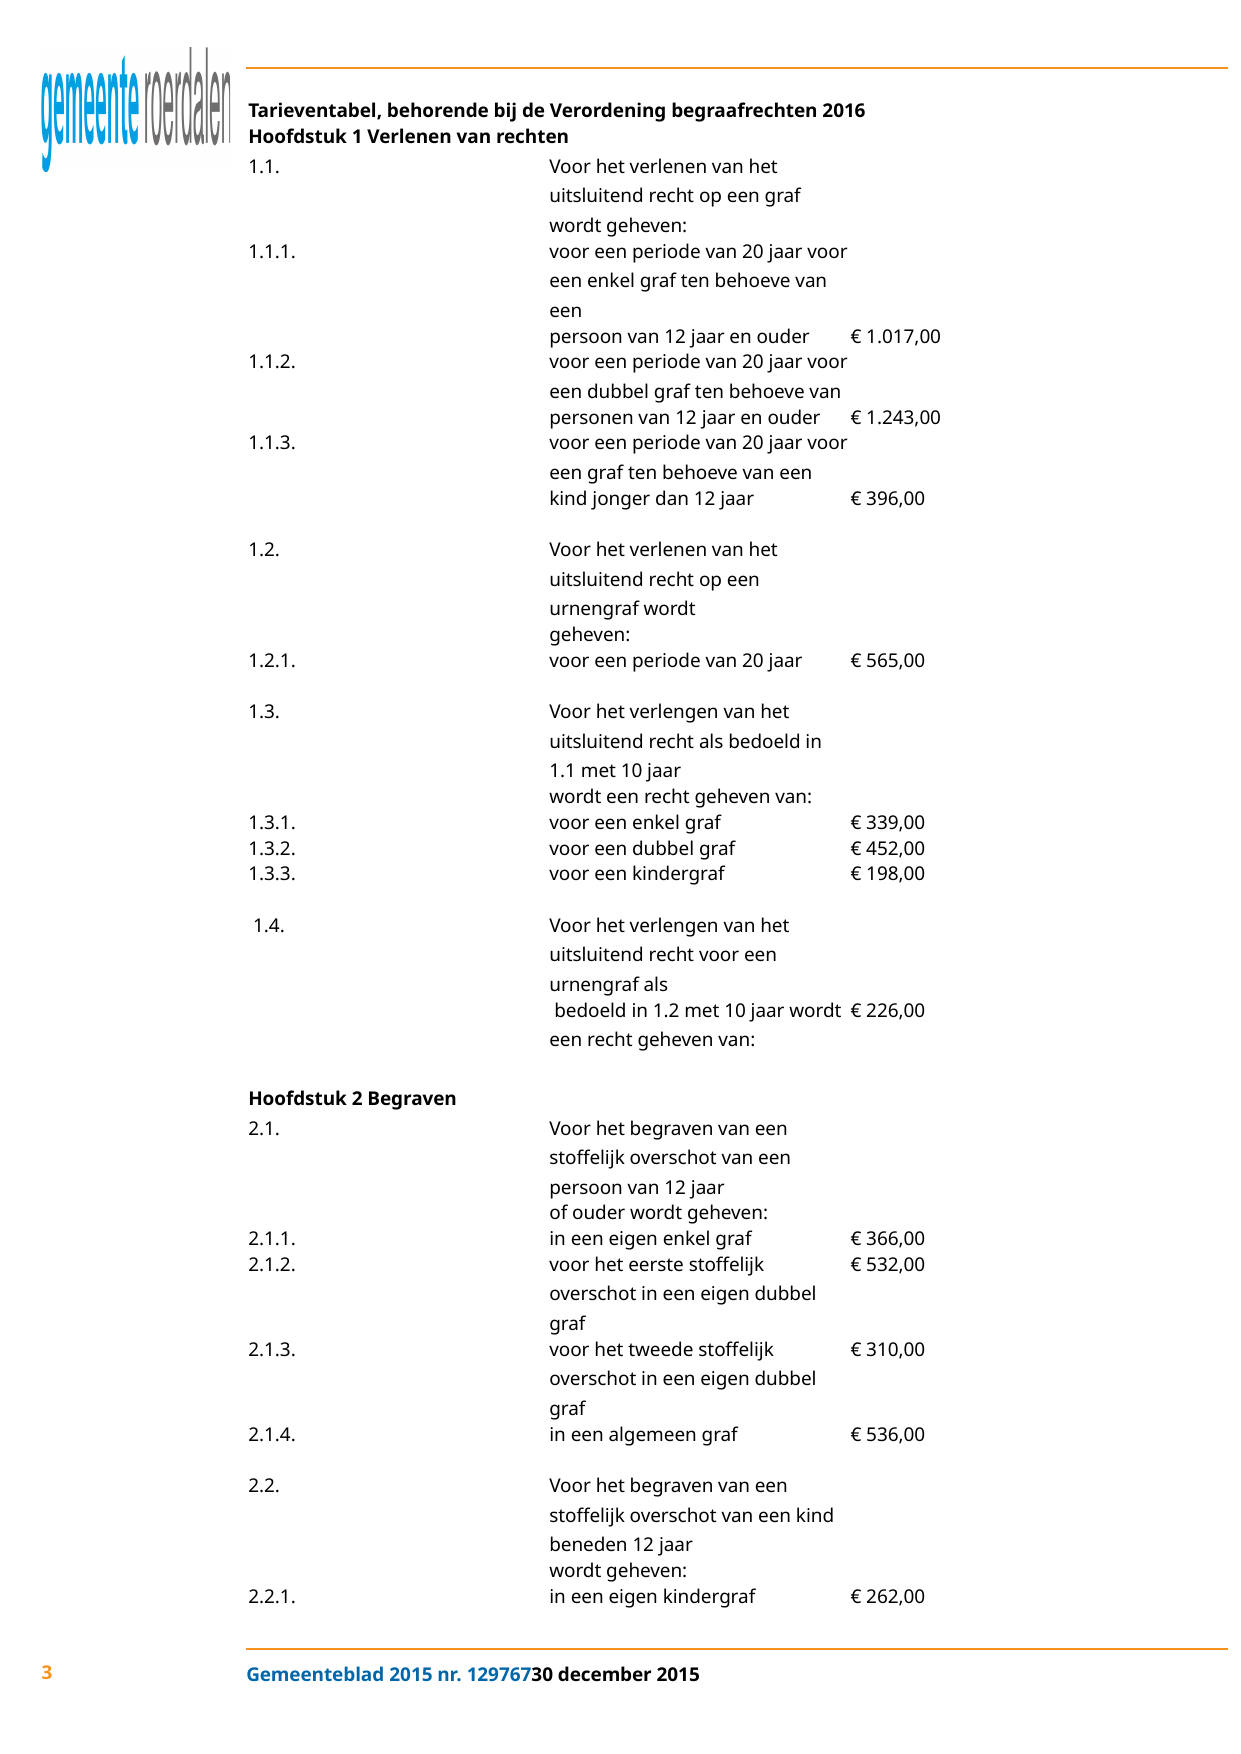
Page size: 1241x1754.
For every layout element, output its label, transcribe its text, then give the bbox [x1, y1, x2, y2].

table_cell 2.1.2. [248, 1251, 549, 1336]
table_cell [248, 673, 549, 698]
table_cell [850, 238, 1152, 323]
table_cell voor een kindergraf [549, 861, 850, 886]
table_cell [850, 1200, 1152, 1225]
table_cell € 198,00 [850, 861, 1152, 886]
table_cell [549, 673, 850, 698]
table_cell [549, 511, 850, 536]
table_cell 2.1.3. [248, 1336, 549, 1421]
table_cell € 565,00 [850, 647, 1152, 673]
table_cell Voor het verlengen van het uitsluitend recht voor een urnengraf als [549, 912, 850, 997]
table_cell [850, 621, 1152, 647]
table_cell in een eigen enkel graf [549, 1225, 850, 1251]
table_cell 1.3.1. [248, 809, 549, 835]
table_cell [248, 621, 549, 647]
table_cell voor een periode van 20 jaar voor een enkel graf ten behoeve van een [549, 238, 850, 323]
table_cell 1.2.1. [248, 647, 549, 673]
table_cell 2.1.1. [248, 1225, 549, 1251]
picture [41, 134, 48, 172]
table_cell € 536,00 [850, 1421, 1152, 1447]
table_cell 1.1.1. [248, 238, 549, 323]
table_cell bedoeld in 1.2 met 10 jaar wordt een recht geheven van: [549, 997, 850, 1052]
table_header 2.1. [248, 1115, 549, 1199]
table_cell wordt een recht geheven van: [549, 783, 850, 809]
table_cell [248, 1557, 549, 1583]
table_cell [850, 912, 1152, 997]
table_cell in een algemeen graf [549, 1421, 850, 1447]
table_cell kind jonger dan 12 jaar [549, 485, 850, 511]
table_cell € 1.243,00 [850, 404, 1152, 429]
table_cell 1.4. [248, 912, 549, 997]
table_cell [850, 349, 1152, 404]
table_cell Voor het begraven van een stoffelijk overschot van een kind beneden 12 jaar [549, 1472, 850, 1557]
table_cell [248, 886, 549, 912]
text Hoofdstuk 1 Verlenen van rechten [248, 123, 1152, 149]
table_cell voor een periode van 20 jaar voor een graf ten behoeve van een [549, 430, 850, 485]
table_cell [549, 1447, 850, 1472]
table_cell in een eigen kindergraf [549, 1583, 850, 1609]
table_cell 1.1.3. [248, 430, 549, 485]
table_cell [850, 699, 1152, 783]
table_cell voor een dubbel graf [549, 835, 850, 861]
table_cell [248, 1200, 549, 1225]
table_cell € 452,00 [850, 835, 1152, 861]
table_cell 1.3.3. [248, 861, 549, 886]
table_cell voor het eerste stoffelijk overschot in een eigen dubbel graf [549, 1251, 850, 1336]
table_cell [850, 430, 1152, 485]
table_cell [248, 1447, 549, 1472]
table_cell voor het tweede stoffelijk overschot in een eigen dubbel graf [549, 1336, 850, 1421]
table_cell € 396,00 [850, 485, 1152, 511]
table_cell 2.2. [248, 1472, 549, 1557]
table_cell € 262,00 [850, 1583, 1152, 1609]
table_cell [850, 536, 1152, 621]
text Tarieventabel, behorende bij de Verordening begraafrechten 2016 [248, 95, 1152, 123]
table_cell 1.2. [248, 536, 549, 621]
table_cell Voor het verlenen van het uitsluitend recht op een urnengraf wordt [549, 536, 850, 621]
table_cell [850, 1447, 1152, 1472]
table_cell 1.3. [248, 699, 549, 783]
table_cell voor een periode van 20 jaar [549, 647, 850, 673]
table_cell [549, 886, 850, 912]
table_cell personen van 12 jaar en ouder [549, 404, 850, 429]
table_cell [850, 673, 1152, 698]
table_cell € 532,00 [850, 1251, 1152, 1336]
table_cell [248, 511, 549, 536]
table_cell 2.1.4. [248, 1421, 549, 1447]
table_cell [248, 485, 549, 511]
table_cell € 1.017,00 [850, 323, 1152, 348]
table_cell [850, 1557, 1152, 1583]
table_cell wordt geheven: [549, 1557, 850, 1583]
table_cell 1.3.2. [248, 835, 549, 861]
table_cell of ouder wordt geheven: [549, 1200, 850, 1225]
table_cell € 339,00 [850, 809, 1152, 835]
table_cell [248, 783, 549, 809]
table_header Voor het verlenen van het uitsluitend recht op een graf wordt geheven: [549, 153, 850, 238]
table_cell voor een periode van 20 jaar voor een dubbel graf ten behoeve van [549, 349, 850, 404]
table_cell geheven: [549, 621, 850, 647]
table_header [850, 153, 1152, 238]
table_cell [248, 404, 549, 429]
table_cell voor een enkel graf [549, 809, 850, 835]
table_cell € 226,00 [850, 997, 1152, 1052]
table_cell [850, 886, 1152, 912]
table_cell € 310,00 [850, 1336, 1152, 1421]
table_header Voor het begraven van een stoffelijk overschot van een persoon van 12 jaar [549, 1115, 850, 1199]
table_cell € 366,00 [850, 1225, 1152, 1251]
table_cell 1.1.2. [248, 349, 549, 404]
table_cell 2.2.1. [248, 1583, 549, 1609]
table_cell [248, 997, 549, 1052]
table_cell [850, 783, 1152, 809]
table_cell [850, 1472, 1152, 1557]
picture [41, 47, 231, 172]
text Hoofdstuk 2 Begraven [248, 1085, 1152, 1111]
table_header [850, 1115, 1152, 1199]
table_cell persoon van 12 jaar en ouder [549, 323, 850, 348]
table_cell [248, 323, 549, 348]
table_header 1.1. [248, 153, 549, 238]
table_cell Voor het verlengen van het uitsluitend recht als bedoeld in 1.1 met 10 jaar [549, 699, 850, 783]
table_cell [850, 511, 1152, 536]
